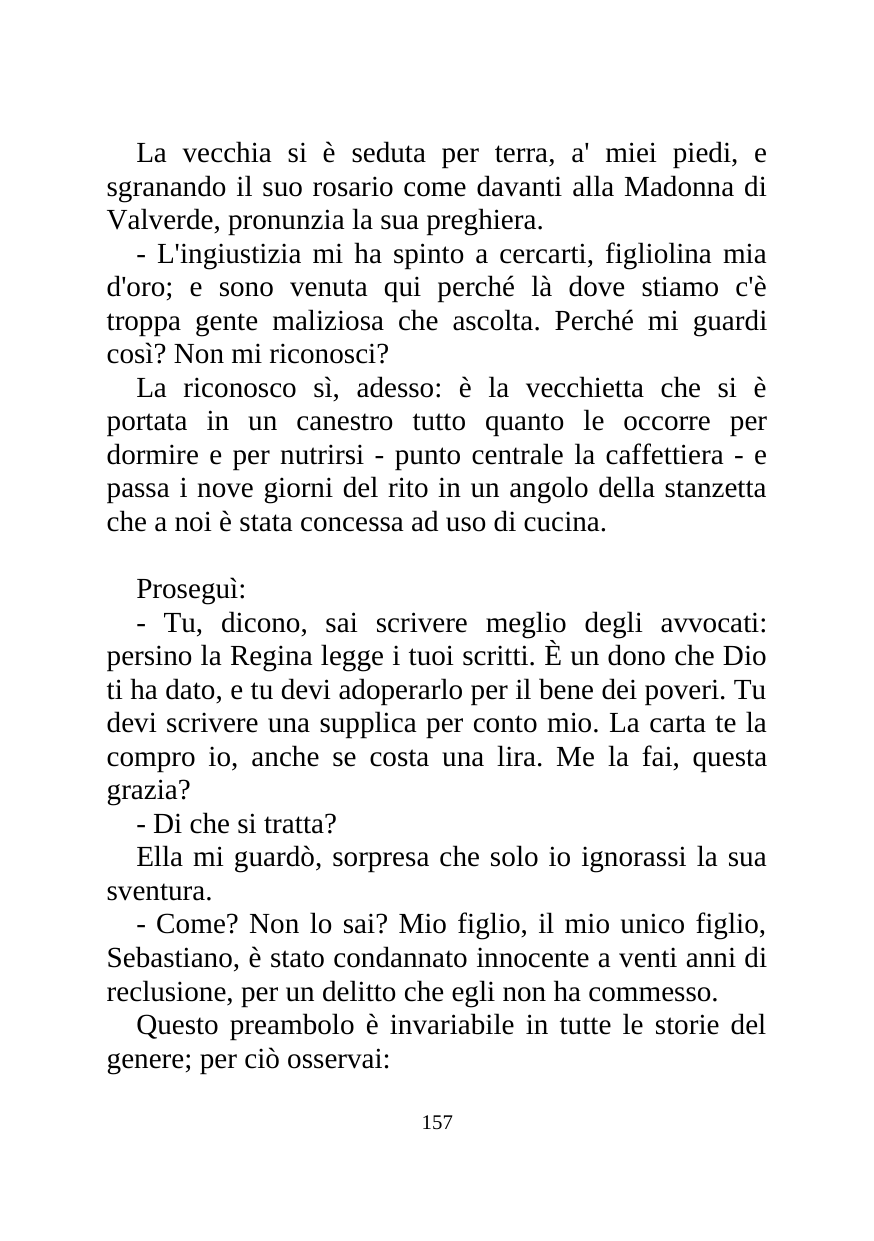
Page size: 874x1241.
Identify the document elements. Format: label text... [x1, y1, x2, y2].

text - Di che si tratta? [106, 806, 768, 839]
text Questo preambolo è invariabile in tutte le storie del genere; per ciò osservai: [106, 1007, 768, 1074]
text La riconosco sì, adesso: è la vecchietta che si è portata in un canestro tutto quanto le occorre per dormire e per nutrirsi - punto centrale la caffettiera - e passa i nove giorni del rito in un angolo della stanzetta che a noi è stata concessa ad uso di cucina. [106, 370, 768, 538]
text - Come? Non lo sai? Mio figlio, il mio unico figlio, Sebastiano, è stato condannato innocente a venti anni di reclusione, per un delitto che egli non ha commesso. [106, 907, 768, 1007]
text Proseguì: [106, 571, 768, 605]
text Ella mi guardò, sorpresa che solo io ignorassi la sua sventura. [106, 839, 768, 907]
text La vecchia si è seduta per terra, a' miei piedi, e sgranando il suo rosario come davanti alla Madonna di Valverde, pronunzia la sua preghiera. [106, 135, 768, 236]
text - Tu, dicono, sai scrivere meglio degli avvocati: persino la Regina legge i tuoi scritti. È un dono che Dio ti ha dato, e tu devi adoperarlo per il bene dei poveri. Tu devi scrivere una supplica per conto mio. La carta te la compro io, anche se costa una lira. Me la fai, questa grazia? [106, 605, 768, 806]
text - L'ingiustizia mi ha spinto a cercarti, figliolina mia d'oro; e sono venuta qui perché là dove stiamo c'è troppa gente maliziosa che ascolta. Perché mi guardi così? Non mi riconosci? [106, 236, 768, 370]
